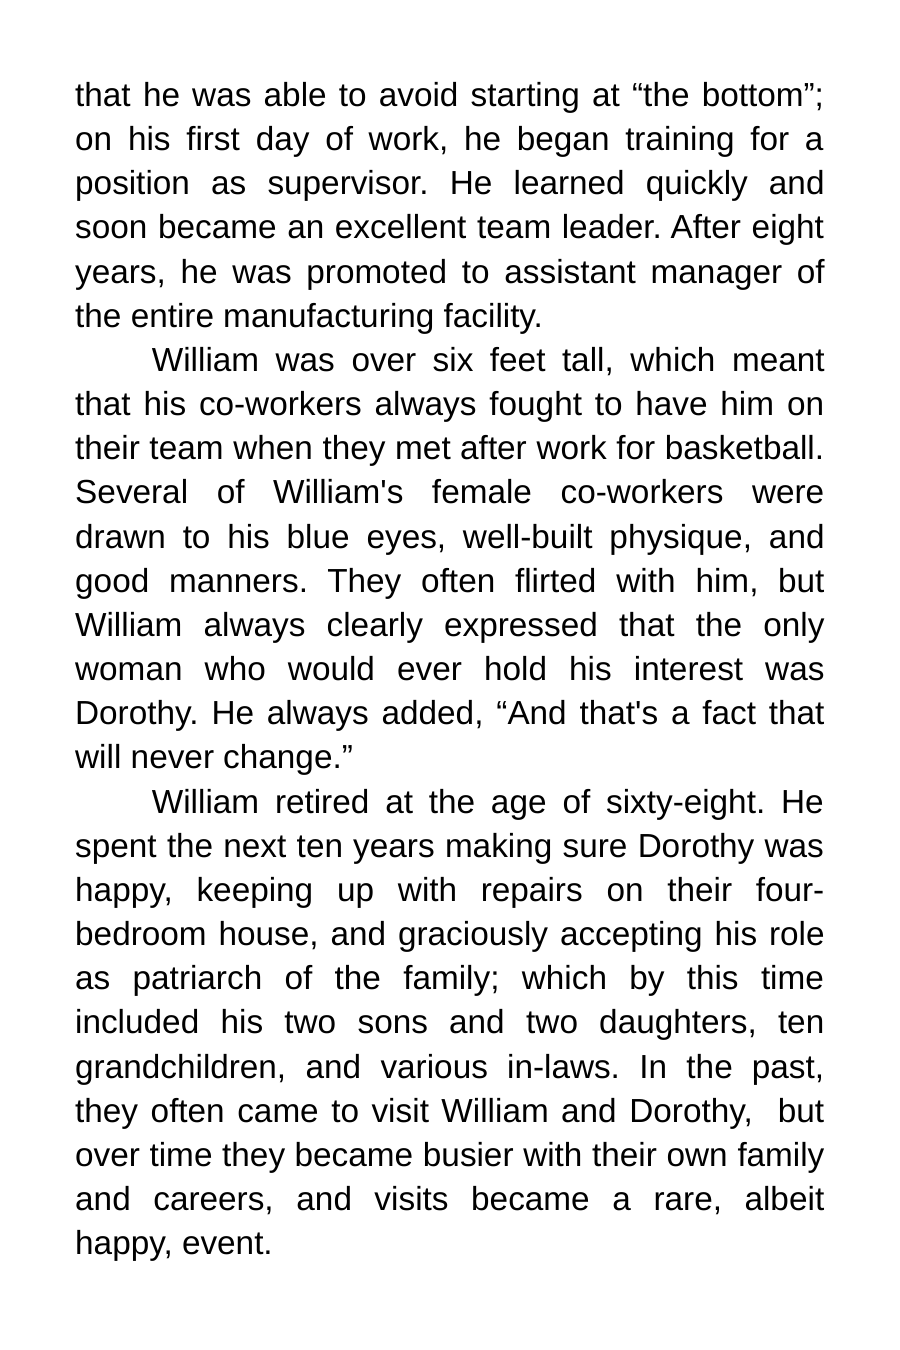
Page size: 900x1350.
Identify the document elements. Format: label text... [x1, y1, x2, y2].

subtitle William retired at the age of sixty-eight. He spent the next ten years making sure Dorothy was happy, keeping up with repairs on their four-bedroom house, and graciously accepting his role as patriarch of the family; which by this time included his two sons and two daughters, ten grandchildren, and various in-laws. In the past, they often came to visit William and Dorothy, but over time they became busier with their own family and careers, and visits became a rare, albeit happy, event. [75, 782, 825, 1262]
subtitle William was over six feet tall, which meant that his co-workers always fought to have him on their team when they met after work for basketball. Several of William's female co-workers were drawn to his blue eyes, well-built physique, and good manners. They often flirted with him, but William always clearly expressed that the only woman who would ever hold his interest was Dorothy. He always added, “And that's a fact that will never change.” [75, 340, 825, 776]
subtitle that he was able to avoid starting at “the bottom”; on his first day of work, he began training for a position as supervisor. He learned quickly and soon became an excellent team leader. After eight years, he was promoted to assistant manager of the entire manufacturing facility. [75, 75, 825, 334]
